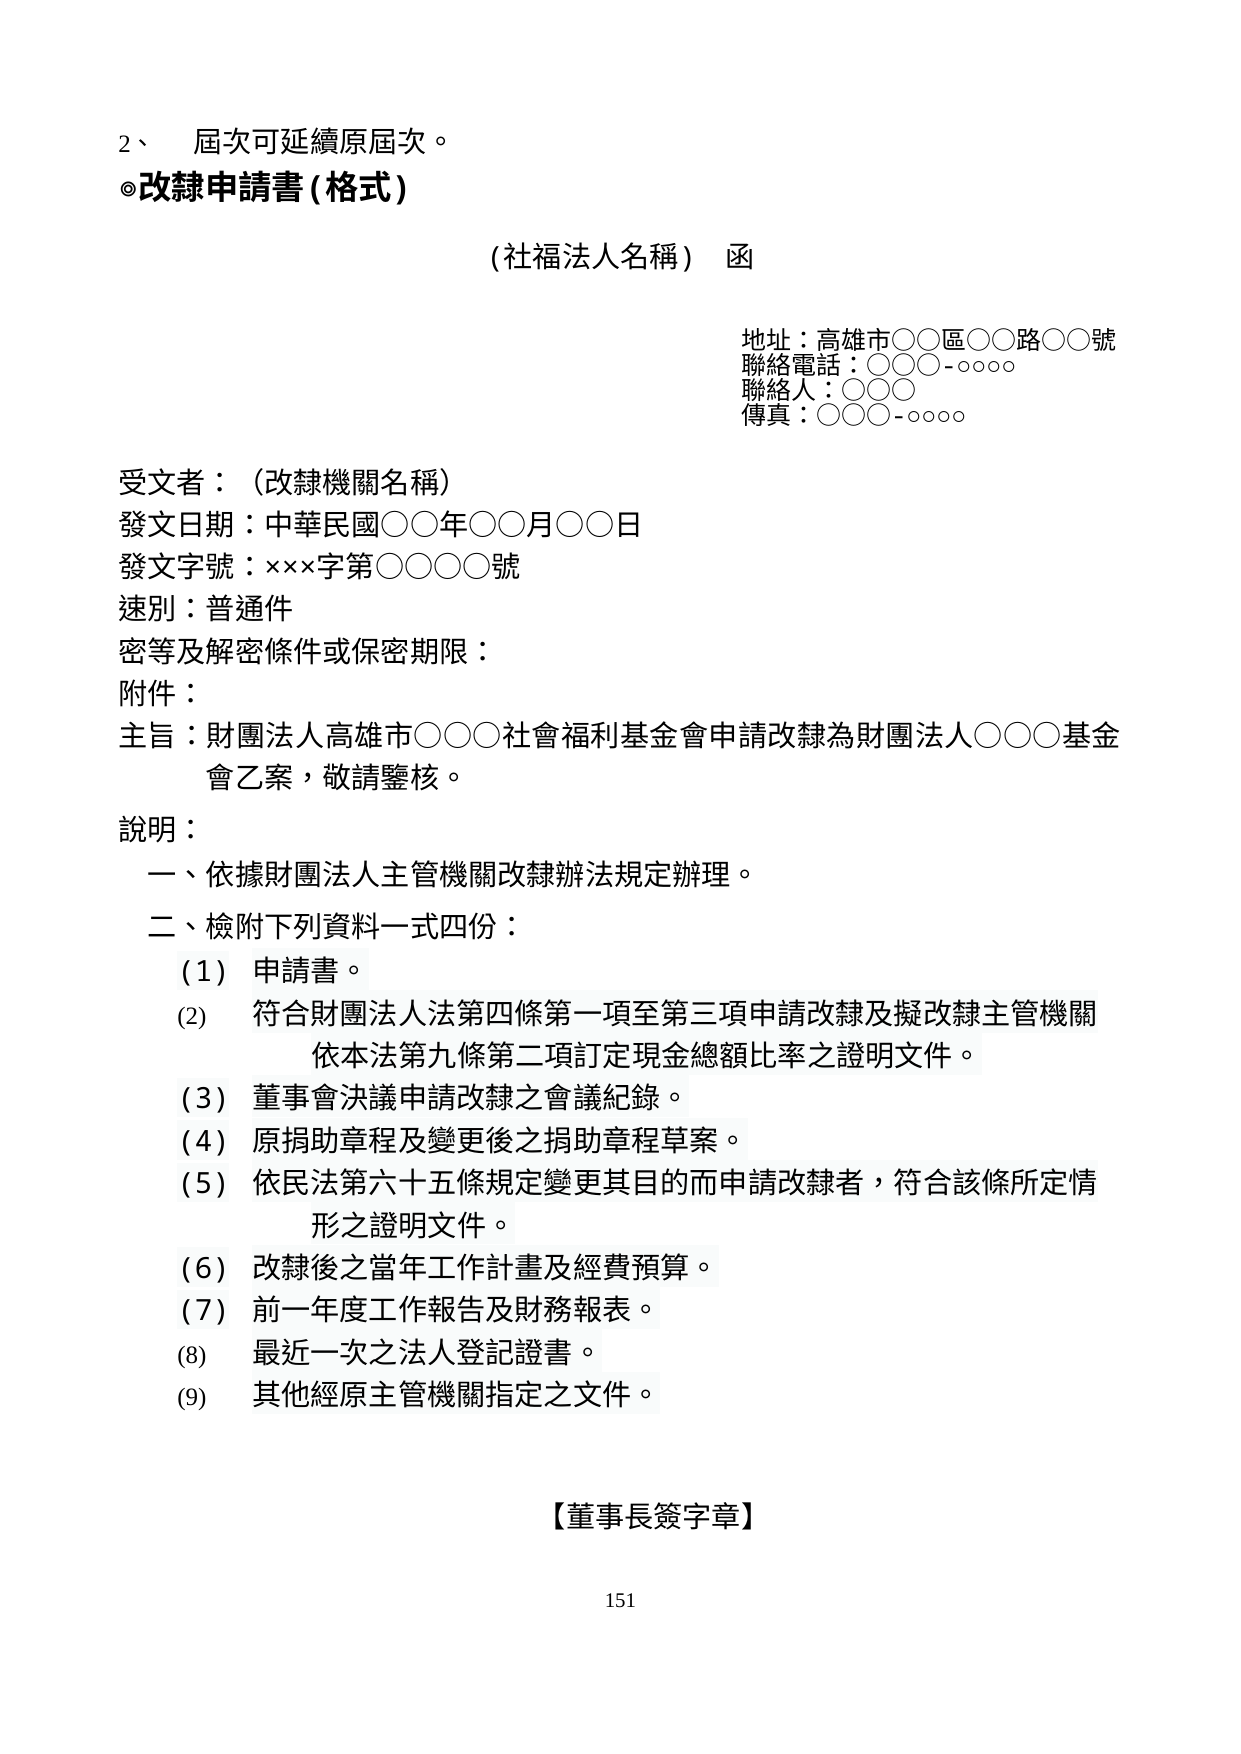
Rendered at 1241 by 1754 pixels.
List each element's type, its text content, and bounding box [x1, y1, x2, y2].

list 申請書。 [177, 948, 1122, 990]
text 附件： [118, 671, 1122, 713]
text 【董事長簽字章】 [184, 1493, 1122, 1536]
list 其他經原主管機關指定之文件。 [177, 1372, 1122, 1414]
text 密等及解密條件或保密期限： [118, 628, 1122, 671]
list 最近一次之法人登記證書。 [177, 1329, 1122, 1372]
text 主旨：財團法人高雄市○○○社會福利基金會申請改隸為財團法人○○○基金會乙案，敬請鑒核。 [118, 713, 1122, 797]
text 二、檢附下列資料一式四份： [118, 894, 1122, 948]
text 說明： [118, 797, 1122, 852]
text 速別：普通件 [118, 586, 1122, 628]
list 屆次可延續原屆次。 [118, 118, 1122, 160]
text 地址：高雄市○○區○○路○○號 [741, 329, 1147, 354]
list 依民法第六十五條規定變更其目的而申請改隸者，符合該條所定情形之證明文件。 [177, 1160, 1122, 1244]
text ◎改隸申請書(格式) [118, 160, 1122, 209]
list 符合財團法人法第四條第一項至第三項申請改隸及擬改隸主管機關依本法第九條第二項訂定現金總額比率之證明文件。 [177, 990, 1122, 1075]
text 發文日期：中華民國○○年○○月○○日 [118, 501, 1122, 543]
list 原捐助章程及變更後之捐助章程草案。 [177, 1117, 1122, 1160]
list 改隸後之當年工作計畫及經費預算。 [177, 1244, 1122, 1287]
text 一、依據財團法人主管機關改隸辦法規定辦理。 [118, 852, 1122, 894]
text (社福法人名稱) 函 [118, 234, 1122, 276]
text 受文者：（改隸機關名稱） [118, 464, 617, 501]
text 聯絡人：○○○ [741, 379, 1147, 404]
list 前一年度工作報告及財務報表。 [177, 1287, 1122, 1329]
text 聯絡電話：○○○-○○○○ [741, 354, 1147, 379]
list 董事會決議申請改隸之會議紀錄。 [177, 1075, 1122, 1117]
text 傳真：○○○-○○○○ [741, 404, 1147, 429]
text 發文字號：×××字第○○○○號 [118, 543, 1122, 586]
